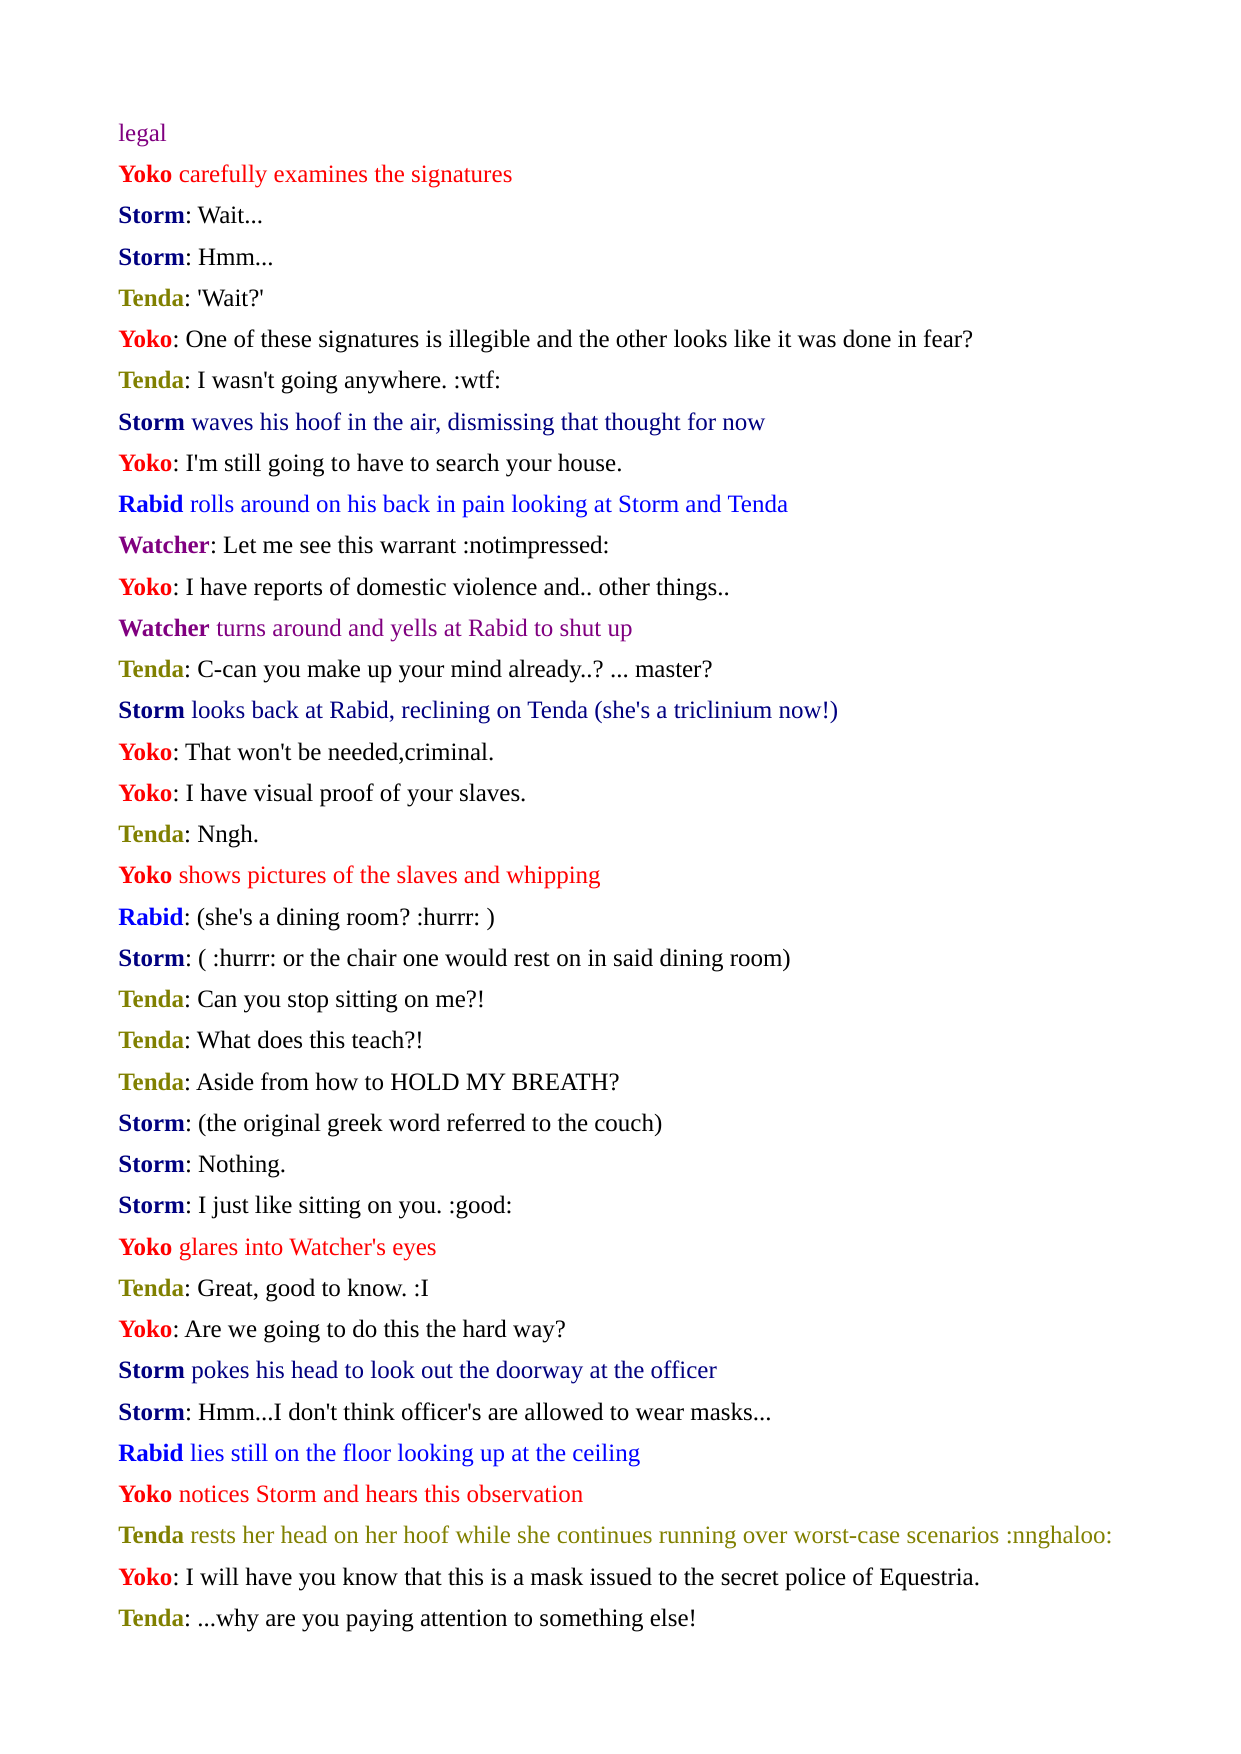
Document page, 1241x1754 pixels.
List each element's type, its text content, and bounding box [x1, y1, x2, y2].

text Tenda: I wasn't going anywhere. :wtf: [118, 366, 1122, 394]
text Yoko shows pictures of the slaves and whipping [118, 861, 1122, 889]
text Yoko: I will have you know that this is a mask issued to the secret police of Equestria. [118, 1562, 1122, 1591]
text Tenda: Nngh. [118, 819, 1122, 848]
text Storm waves his hoof in the air, dismissing that thought for now [118, 407, 1122, 436]
text Storm: I just like sitting on you. :good: [118, 1191, 1122, 1219]
text Rabid rolls around on his back in pain looking at Storm and Tenda [118, 489, 1122, 518]
text Storm: Wait... [118, 201, 1122, 229]
text Watcher: Let me see this warrant :notimpressed: [118, 531, 1122, 559]
text Tenda: What does this teach?! [118, 1026, 1122, 1054]
text Rabid: (she's a dining room? :hurrr: ) [118, 902, 1122, 931]
text Tenda: C-can you make up your mind already..? ... master? [118, 654, 1122, 683]
text Watcher turns around and yells at Rabid to shut up [118, 613, 1122, 642]
text Yoko: I'm still going to have to search your house. [118, 448, 1122, 477]
text Yoko: That won't be needed,criminal. [118, 737, 1122, 766]
text Rabid lies still on the floor looking up at the ceiling [118, 1438, 1122, 1467]
text Yoko carefully examines the signatures [118, 159, 1122, 188]
text Yoko: I have reports of domestic violence and.. other things.. [118, 572, 1122, 601]
text Yoko: One of these signatures is illegible and the other looks like it was done in fear? [118, 324, 1122, 353]
text legal [118, 118, 1122, 147]
text Storm: Nothing. [118, 1149, 1122, 1178]
text Storm: Hmm...I don't think officer's are allowed to wear masks... [118, 1397, 1122, 1426]
text Tenda: Great, good to know. :I [118, 1273, 1122, 1302]
text Yoko: Are we going to do this the hard way? [118, 1314, 1122, 1343]
text Tenda: ...why are you paying attention to something else! [118, 1603, 1122, 1632]
text Storm: ( :hurrr: or the chair one would rest on in said dining room) [118, 943, 1122, 972]
text Tenda rests her head on her hoof while she continues running over worst-case scenarios :nnghaloo: [118, 1521, 1122, 1549]
text Tenda: Aside from how to HOLD MY BREATH? [118, 1067, 1122, 1096]
text Tenda: 'Wait?' [118, 283, 1122, 312]
text Storm pokes his head to look out the doorway at the officer [118, 1356, 1122, 1384]
text Storm looks back at Rabid, reclining on Tenda (she's a triclinium now!) [118, 696, 1122, 724]
text Tenda: Can you stop sitting on me?! [118, 984, 1122, 1013]
text Yoko notices Storm and hears this observation [118, 1479, 1122, 1508]
text Storm: Hmm... [118, 242, 1122, 271]
text Yoko: I have visual proof of your slaves. [118, 778, 1122, 807]
text Storm: (the original greek word referred to the couch) [118, 1108, 1122, 1137]
text Yoko glares into Watcher's eyes [118, 1232, 1122, 1261]
